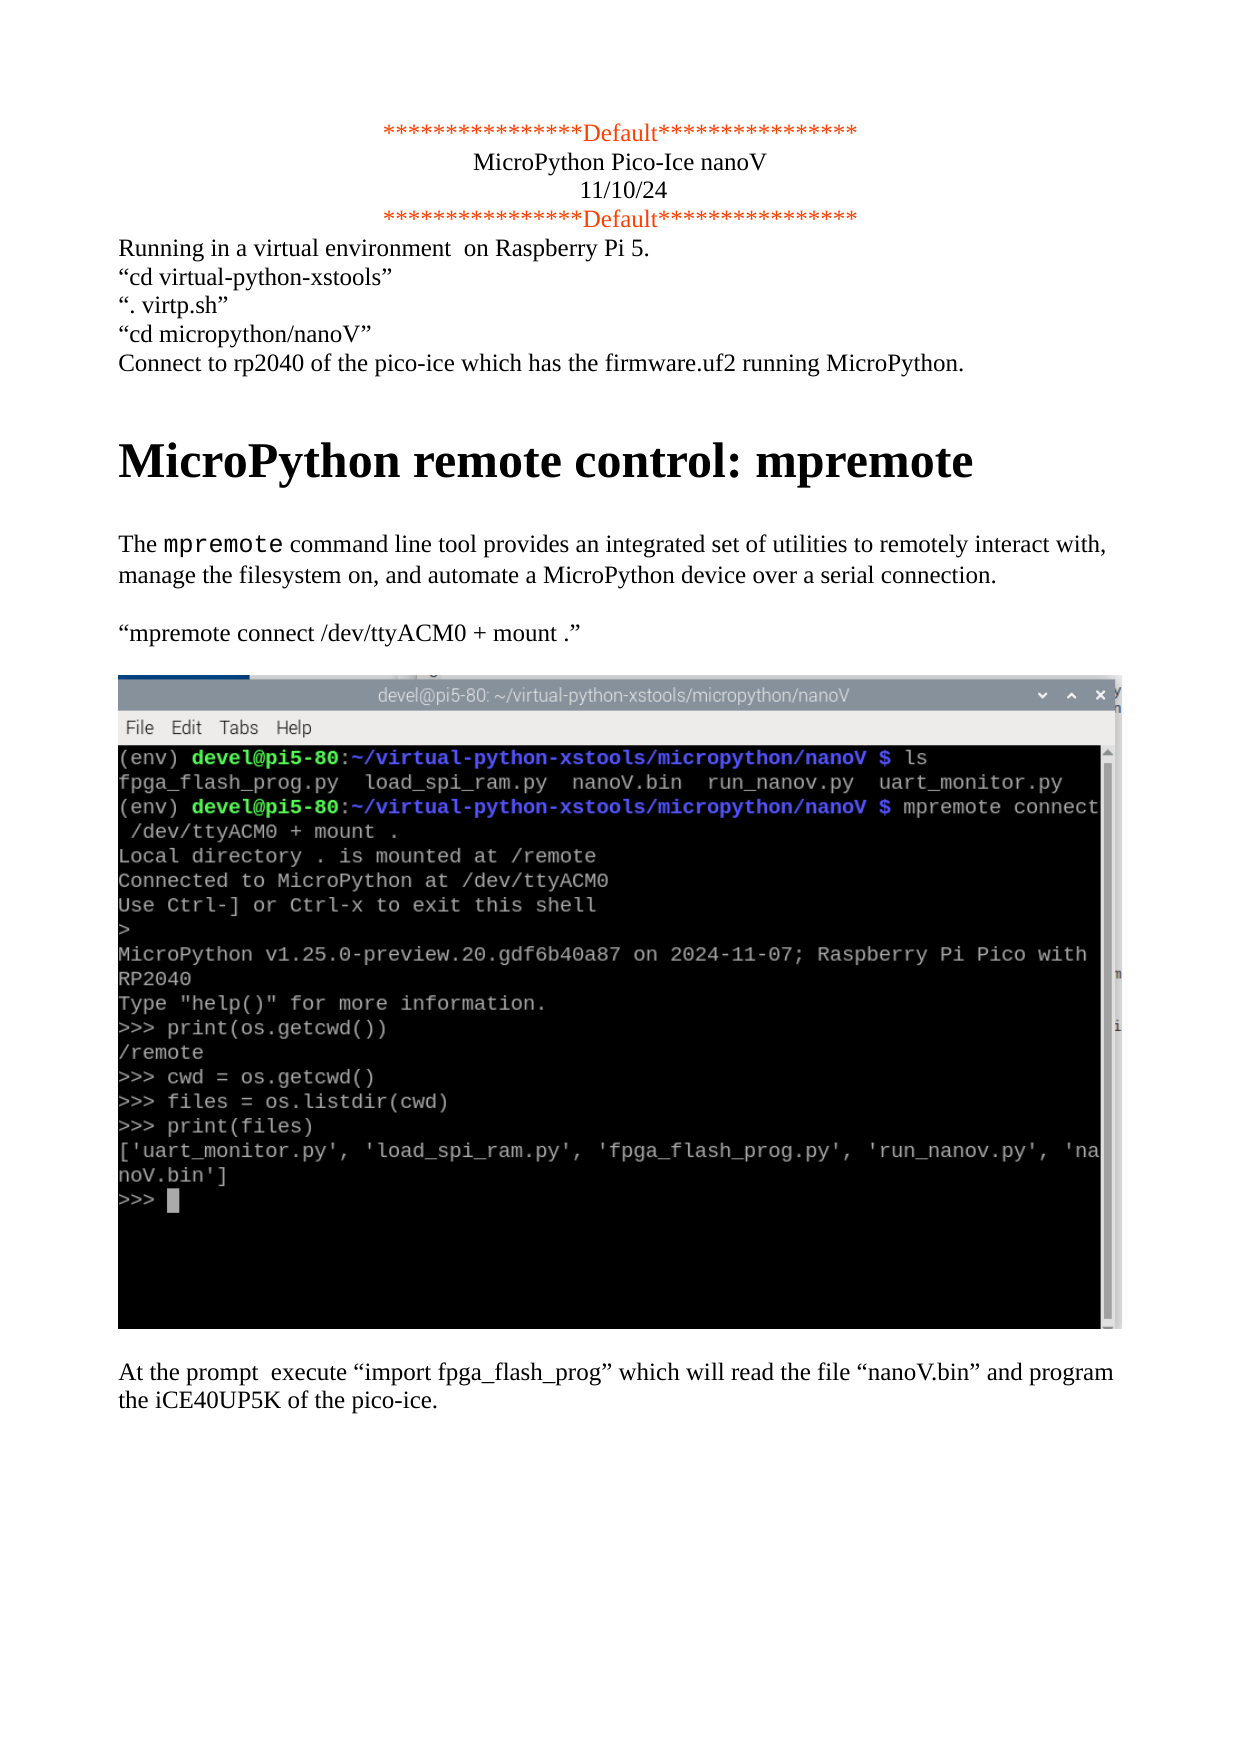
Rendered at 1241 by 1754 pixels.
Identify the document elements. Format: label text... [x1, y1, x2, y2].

subtitle MicroPython remote control: mpremote [118, 431, 1122, 488]
text Connect to rp2040 of the pico-ice which has the firmware.uf2 running MicroPython. [118, 348, 1122, 377]
text At the prompt execute “import fpga_flash_prog” which will read the file “nanoV.bin” and program the iCE40UP5K of the pico-ice. [118, 1357, 1122, 1414]
text “. virtp.sh” [118, 291, 1122, 319]
text ****************Default**************** [118, 204, 1122, 233]
text Running in a virtual environment on Raspberry Pi 5. [118, 233, 1122, 262]
picture [118, 675, 1123, 1329]
text “cd virtual-python-xstools” [118, 262, 1122, 291]
text “cd micropython/nanoV” [118, 319, 1122, 348]
text ****************Default**************** [118, 118, 1122, 147]
text “mpremote connect /dev/ttyACM0 + mount .” [118, 618, 1122, 646]
text MicroPython Pico-Ice nanoV [118, 147, 1122, 176]
text The mpremote command line tool provides an integrated set of utilities to remotely interact with, manage the filesystem on, and automate a MicroPython device over a serial connection. [118, 529, 1122, 589]
text 11/10/24 [118, 176, 1122, 204]
